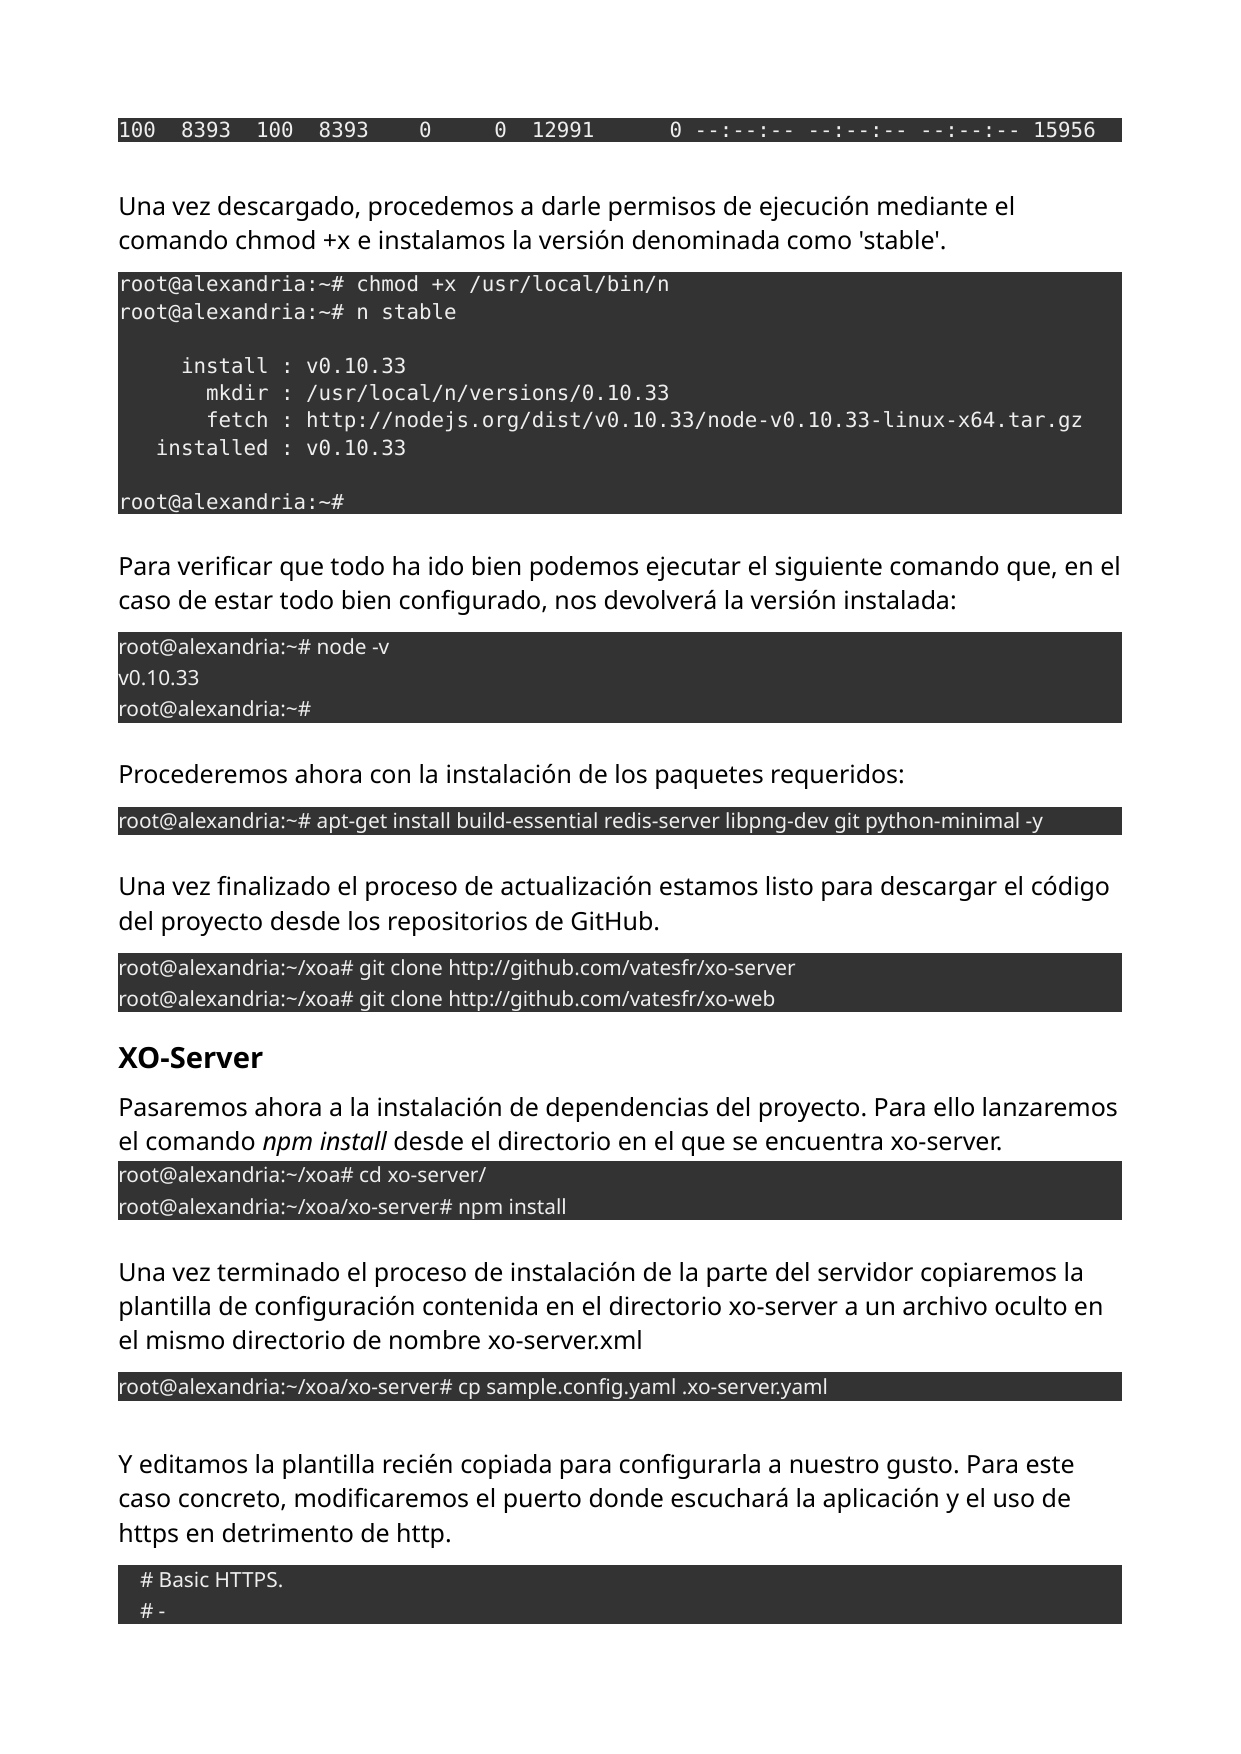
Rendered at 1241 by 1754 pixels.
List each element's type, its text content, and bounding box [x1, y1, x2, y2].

text root@alexandria:~# n stable [118, 300, 1122, 324]
text root@alexandria:~# node -v [118, 632, 1122, 660]
text # - [118, 1596, 1122, 1624]
text root@alexandria:~/xoa# cd xo-server/ [118, 1161, 1122, 1189]
text installed : v0.10.33 [118, 436, 1122, 460]
subtitle XO-Server [118, 1037, 1122, 1077]
text mkdir : /usr/local/n/versions/0.10.33 [118, 381, 1122, 406]
text v0.10.33 [118, 663, 1122, 692]
text root@alexandria:~/xoa# git clone http://github.com/vatesfr/xo-server [118, 953, 1122, 981]
text Una vez descargado, procedemos a darle permisos de ejecución mediante el comando chmod +x e instalamos la versión denominada como 'stable'. [118, 189, 1122, 257]
text fetch : http://nodejs.org/dist/v0.10.33/node-v0.10.33-linux-x64.tar.gz [118, 408, 1122, 433]
text root@alexandria:~/xoa/xo-server# npm install [118, 1192, 1122, 1220]
text # Basic HTTPS. [118, 1565, 1122, 1593]
text root@alexandria:~/xoa/xo-server# cp sample.config.yaml .xo-server.yaml [118, 1372, 1122, 1401]
text root@alexandria:~/xoa# git clone http://github.com/vatesfr/xo-web [118, 984, 1122, 1012]
text root@alexandria:~# [118, 490, 1122, 514]
text Procederemos ahora con la instalación de los paquetes requeridos: [118, 757, 1122, 791]
text root@alexandria:~# apt-get install build-essential redis-server libpng-dev git python-minimal -y [118, 807, 1122, 835]
text Una vez terminado el proceso de instalación de la parte del servidor copiaremos la plantilla de configuración contenida en el directorio xo-server a un archivo oculto en el mismo directorio de nombre xo-server.xml [118, 1254, 1122, 1357]
text Y editamos la plantilla recién copiada para configurarla a nuestro gusto. Para este caso concreto, modificaremos el puerto donde escuchará la aplicación y el uso de https en detrimento de http. [118, 1447, 1122, 1549]
text 100 8393 100 8393 0 0 12991 0 --:--:-- --:--:-- --:--:-- 15956 [118, 118, 1122, 142]
text Una vez finalizado el proceso de actualización estamos listo para descargar el código del proyecto desde los repositorios de GitHub. [118, 869, 1122, 937]
text install : v0.10.33 [118, 354, 1122, 378]
text Para verificar que todo ha ido bien podemos ejecutar el siguiente comando que, en el caso de estar todo bien configurado, nos devolverá la versión instalada: [118, 548, 1122, 616]
text root@alexandria:~# [118, 694, 1122, 723]
text root@alexandria:~# chmod +x /usr/local/bin/n [118, 272, 1122, 297]
text Pasaremos ahora a la instalación de dependencias del proyecto. Para ello lanzaremos el comando npm install desde el directorio en el que se encuentra xo-server. [118, 1089, 1122, 1158]
